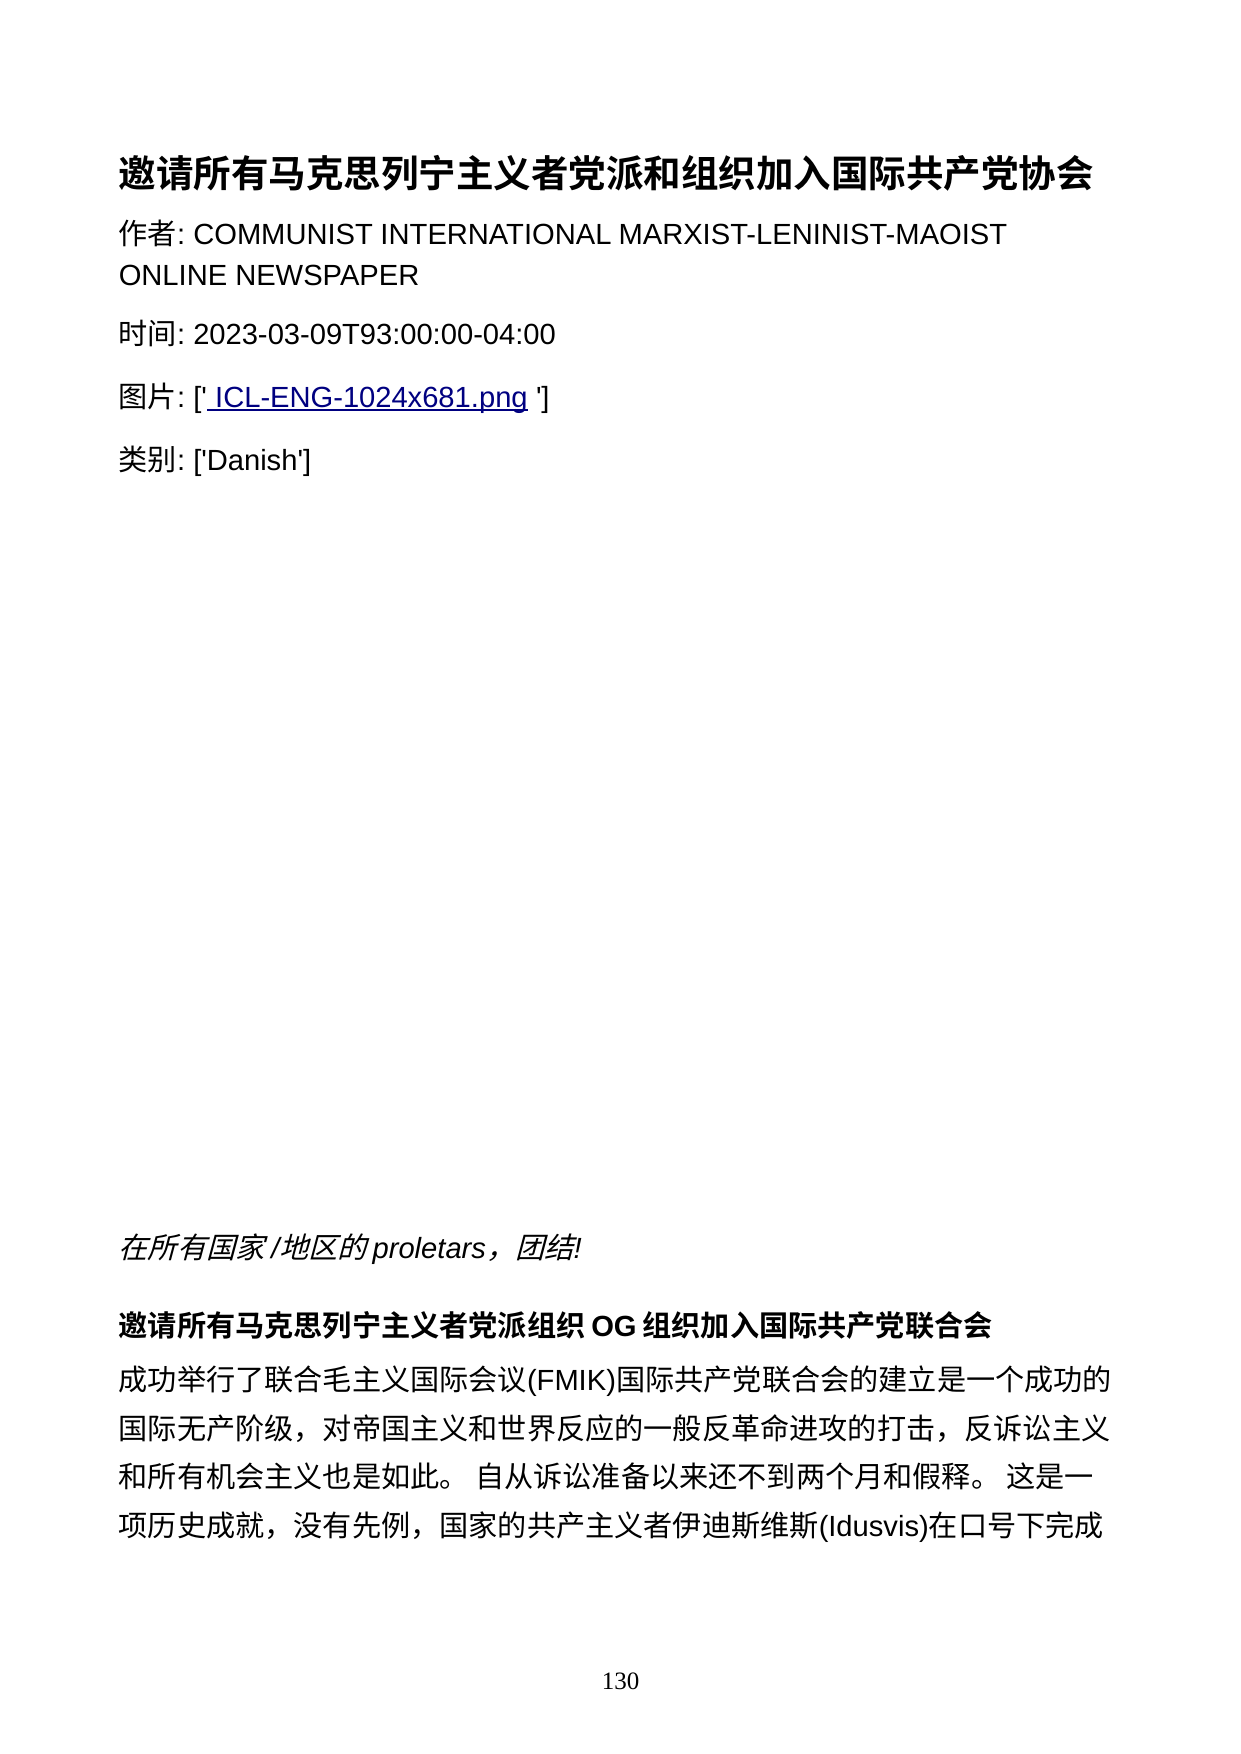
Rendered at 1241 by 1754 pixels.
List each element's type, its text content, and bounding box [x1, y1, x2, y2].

text 作者: COMMUNIST INTERNATIONAL MARXIST-LENINIST-MAOIST ONLINE NEWSPAPER [118, 210, 1122, 291]
text 图片: [' ICL-ENG-1024x681.png '] [118, 374, 1122, 416]
text 类别: ['Danish'] [118, 437, 1122, 479]
text 在所有国家 /地区的proletars，团结! [118, 500, 1122, 1267]
text 时间: 2023-03-09T93:00:00-04:00 [118, 311, 1122, 353]
subtitle 邀请所有马克思列宁主义者党派和组织加入国际共产党协会 [118, 143, 1122, 198]
text 成功举行了联合毛主义国际会议(FMIK)国际共产党联合会的建立是一个成功的国际无产阶级，对帝国主义和世界反应的一般反革命进攻的打击，反诉讼主义和所有机会主义也是如此。 自从诉讼准备以来还不到两个月和假释。 这是一项历史成就，没有先例，国家的共产主义者伊迪斯维斯(Idusvis)在口号下完成 [118, 1357, 1122, 1545]
subtitle 邀请所有马克思列宁主义者党派组织OG组织加入国际共产党联合会 [118, 1302, 1122, 1344]
